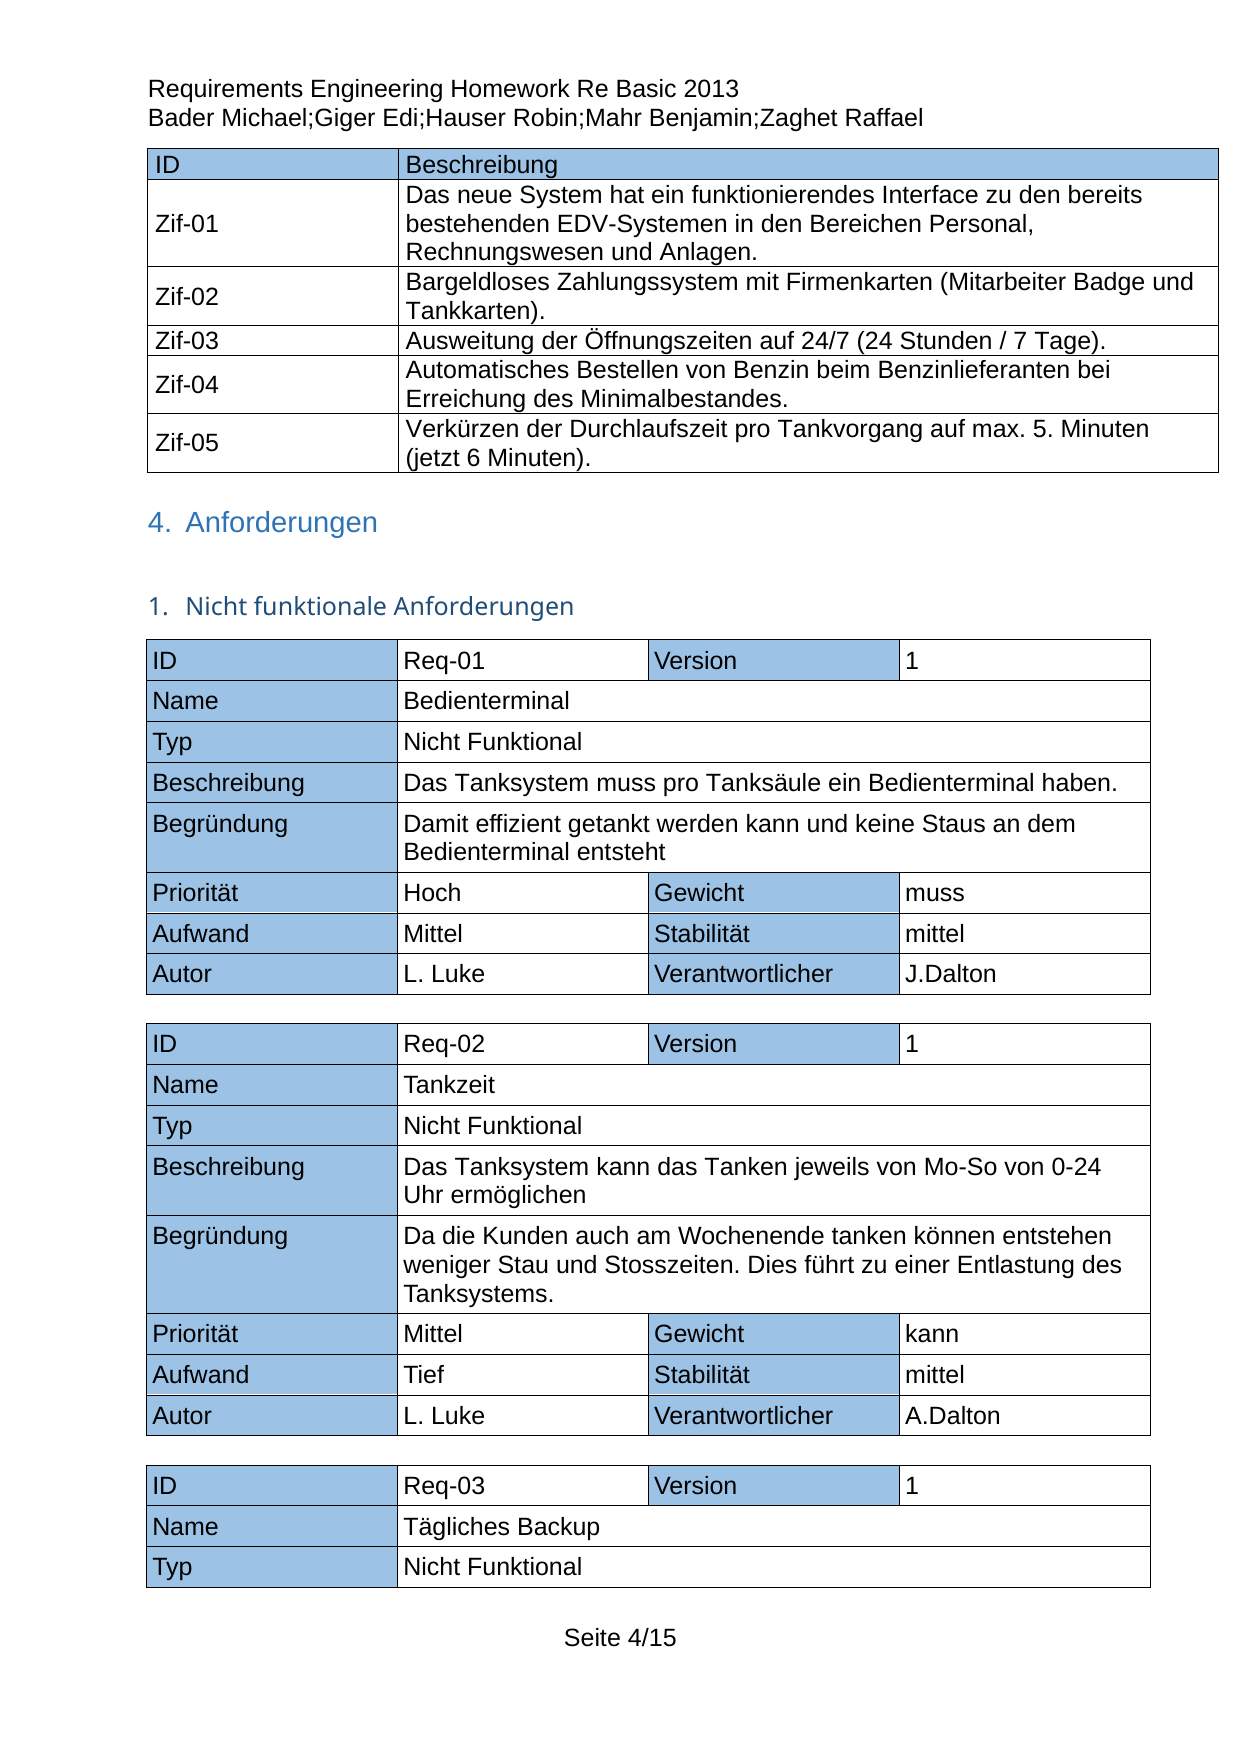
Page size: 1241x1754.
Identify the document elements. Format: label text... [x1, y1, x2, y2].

table_cell Mittel [398, 914, 648, 953]
table_cell Autor [147, 954, 397, 994]
table_cell Ausweitung der Öffnungszeiten auf 24/7 (24 Stunden / 7 Tage). [399, 326, 1218, 354]
table_cell Nicht Funktional [398, 1547, 1150, 1587]
table_header Beschreibung [399, 149, 1218, 179]
table_cell Tankzeit [398, 1065, 1150, 1105]
table_cell Autor [147, 1396, 397, 1435]
table_cell Name [147, 1506, 397, 1546]
table_cell Begründung [147, 1216, 397, 1313]
subtitle Anforderungen [148, 506, 1093, 539]
table_cell Das Tanksystem kann das Tanken jeweils von Mo-So von 0-24 Uhr ermöglichen [398, 1146, 1150, 1215]
table_header 1 [900, 1024, 1150, 1064]
subtitle Nicht funktionale Anforderungen [148, 589, 1093, 623]
table_cell Bedienterminal [398, 681, 1150, 721]
table_cell A.Dalton [900, 1396, 1150, 1435]
table_header Req-02 [398, 1024, 648, 1064]
table_cell Priorität [147, 1314, 397, 1354]
table_header Version [649, 1466, 899, 1505]
table_cell Gewicht [649, 1314, 899, 1354]
table_cell Tägliches Backup [398, 1506, 1150, 1546]
table_cell Nicht Funktional [398, 722, 1150, 762]
table_cell Automatisches Bestellen von Benzin beim Benzinlieferanten bei Erreichung des Minimalbestandes. [399, 356, 1218, 413]
table_cell Das neue System hat ein funktionierendes Interface zu den bereits bestehenden EDV-Systemen in den Bereichen Personal, Rechnungswesen und Anlagen. [399, 180, 1218, 266]
table_cell Verkürzen der Durchlaufszeit pro Tankvorgang auf max. 5. Minuten (jetzt 6 Minuten). [399, 414, 1218, 472]
table_cell J.Dalton [900, 954, 1150, 994]
table_cell kann [900, 1314, 1150, 1354]
table_cell Stabilität [649, 914, 899, 953]
table_cell Typ [147, 1106, 397, 1145]
table_cell Mittel [398, 1314, 648, 1354]
table_cell Bargeldloses Zahlungssystem mit Firmenkarten (Mitarbeiter Badge und Tankkarten). [399, 267, 1218, 325]
table_header Req-03 [398, 1466, 648, 1505]
table_cell Begründung [147, 803, 397, 872]
table_cell Typ [147, 1547, 397, 1587]
table_header 1 [900, 1466, 1150, 1505]
table_cell Typ [147, 722, 397, 762]
table_cell Zif-05 [148, 414, 398, 472]
table_header Version [649, 640, 899, 680]
table_cell muss [900, 873, 1150, 912]
table_cell L. Luke [398, 1396, 648, 1435]
table_header Version [649, 1024, 899, 1064]
table_cell Verantwortlicher [649, 1396, 899, 1435]
table_cell Name [147, 681, 397, 721]
table_cell Aufwand [147, 914, 397, 953]
table_cell Stabilität [649, 1355, 899, 1394]
table_cell Zif-04 [148, 356, 398, 413]
table_cell Zif-01 [148, 180, 398, 266]
table_header ID [147, 1024, 397, 1064]
table_cell Aufwand [147, 1355, 397, 1394]
table_cell Beschreibung [147, 1146, 397, 1215]
table_cell mittel [900, 914, 1150, 953]
table_header ID [147, 640, 397, 680]
table_header ID [147, 1466, 397, 1505]
table_header ID [148, 149, 398, 179]
table_cell Da die Kunden auch am Wochenende tanken können entstehen weniger Stau und Stosszeiten. Dies führt zu einer Entlastung des Tanksystems. [398, 1216, 1150, 1313]
table_cell Priorität [147, 873, 397, 912]
table_cell Hoch [398, 873, 648, 912]
table_cell mittel [900, 1355, 1150, 1394]
table_cell Zif-03 [148, 326, 398, 354]
table_cell Beschreibung [147, 763, 397, 802]
table_cell Tief [398, 1355, 648, 1394]
table_cell Gewicht [649, 873, 899, 912]
table_cell Das Tanksystem muss pro Tanksäule ein Bedienterminal haben. [398, 763, 1150, 802]
table_cell L. Luke [398, 954, 648, 994]
table_cell Zif-02 [148, 267, 398, 325]
table_header 1 [900, 640, 1150, 680]
table_cell Name [147, 1065, 397, 1105]
table_cell Nicht Funktional [398, 1106, 1150, 1145]
table_header Req-01 [398, 640, 648, 680]
table_cell Verantwortlicher [649, 954, 899, 994]
table_cell Damit effizient getankt werden kann und keine Staus an dem Bedienterminal entsteht [398, 803, 1150, 872]
